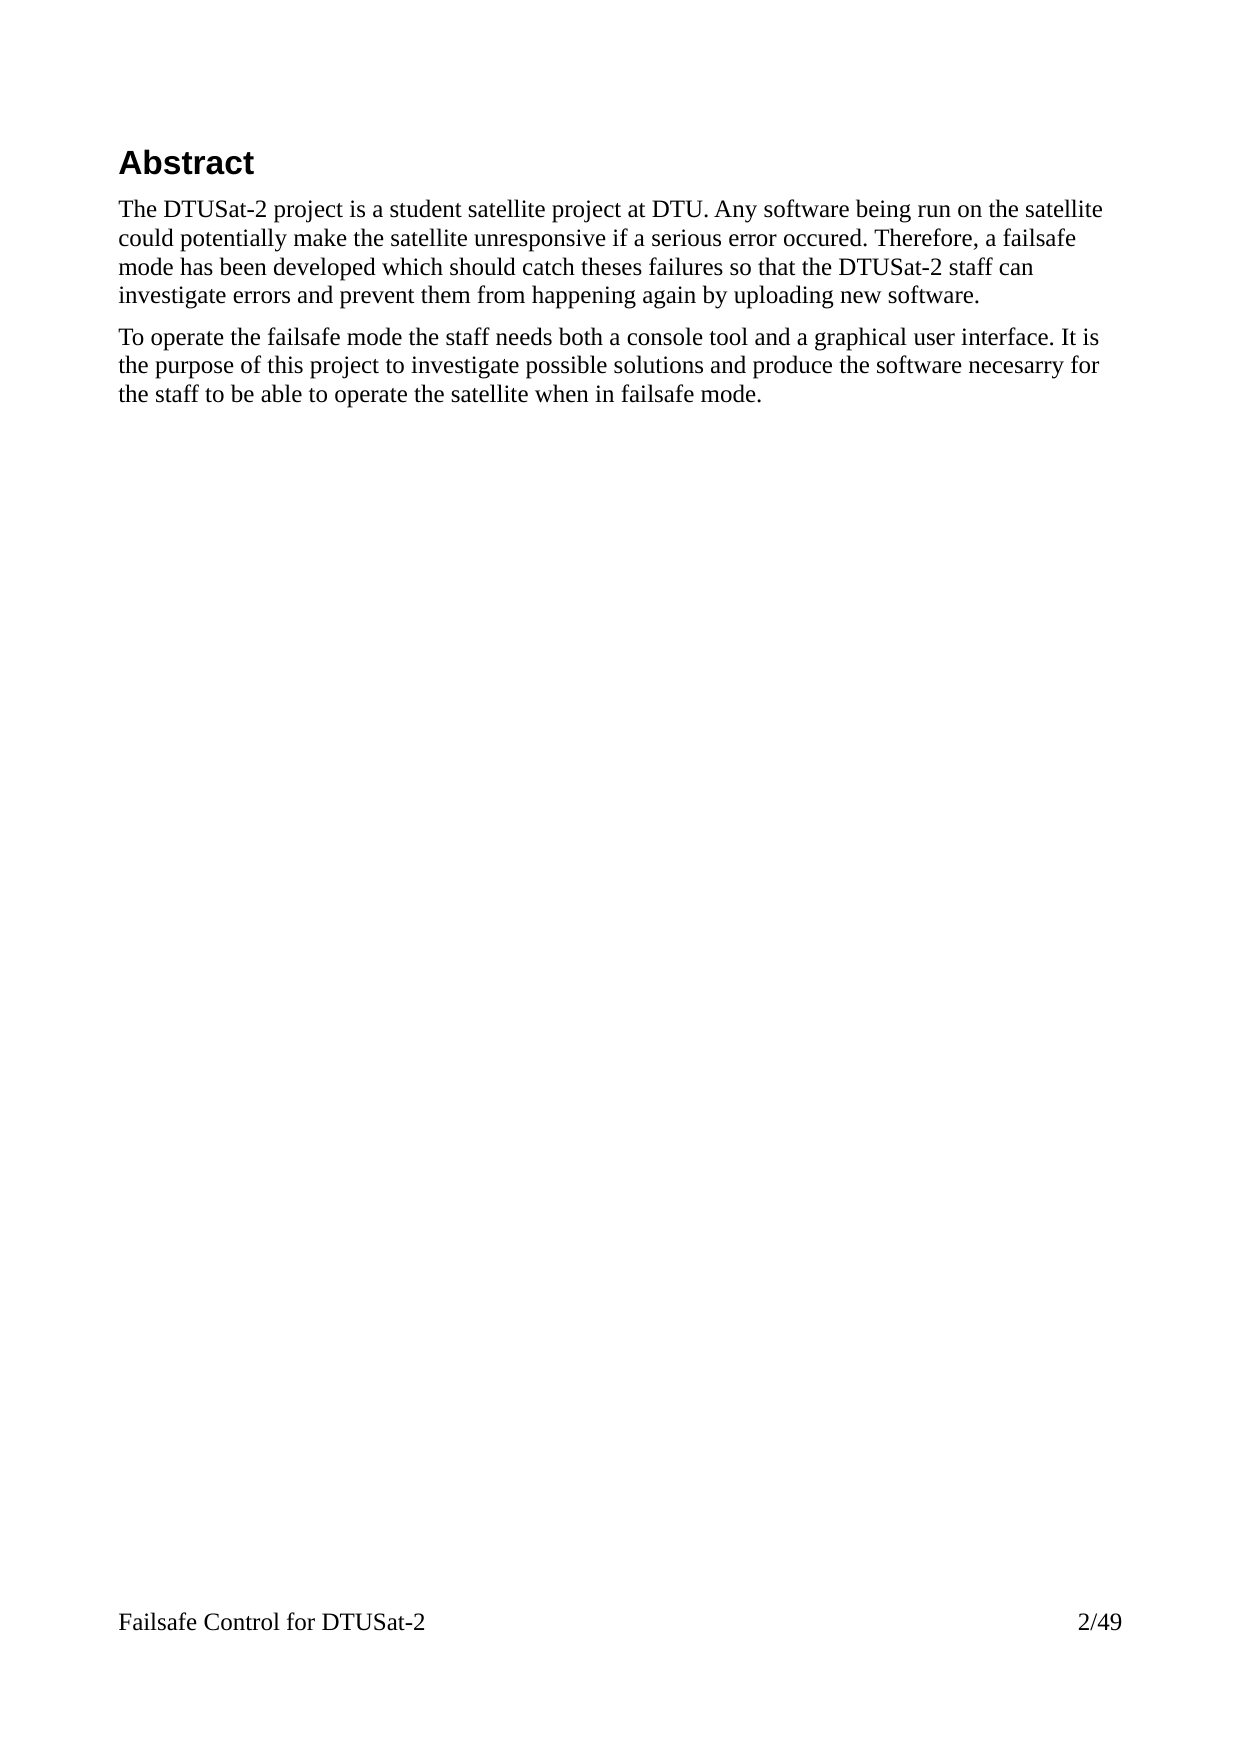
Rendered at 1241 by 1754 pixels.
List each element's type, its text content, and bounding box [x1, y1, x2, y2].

text The DTUSat-2 project is a student satellite project at DTU. Any software being run on the satellite could potentially make the satellite unresponsive if a serious error occured. Therefore, a failsafe mode has been developed which should catch theses failures so that the DTUSat-2 staff can investigate errors and prevent them from happening again by uploading new software. [118, 194, 1122, 309]
subtitle Abstract [118, 143, 1122, 182]
text To operate the failsafe mode the staff needs both a console tool and a graphical user interface. It is the purpose of this project to investigate possible solutions and produce the software necesarry for the staff to be able to operate the satellite when in failsafe mode. [118, 322, 1122, 408]
